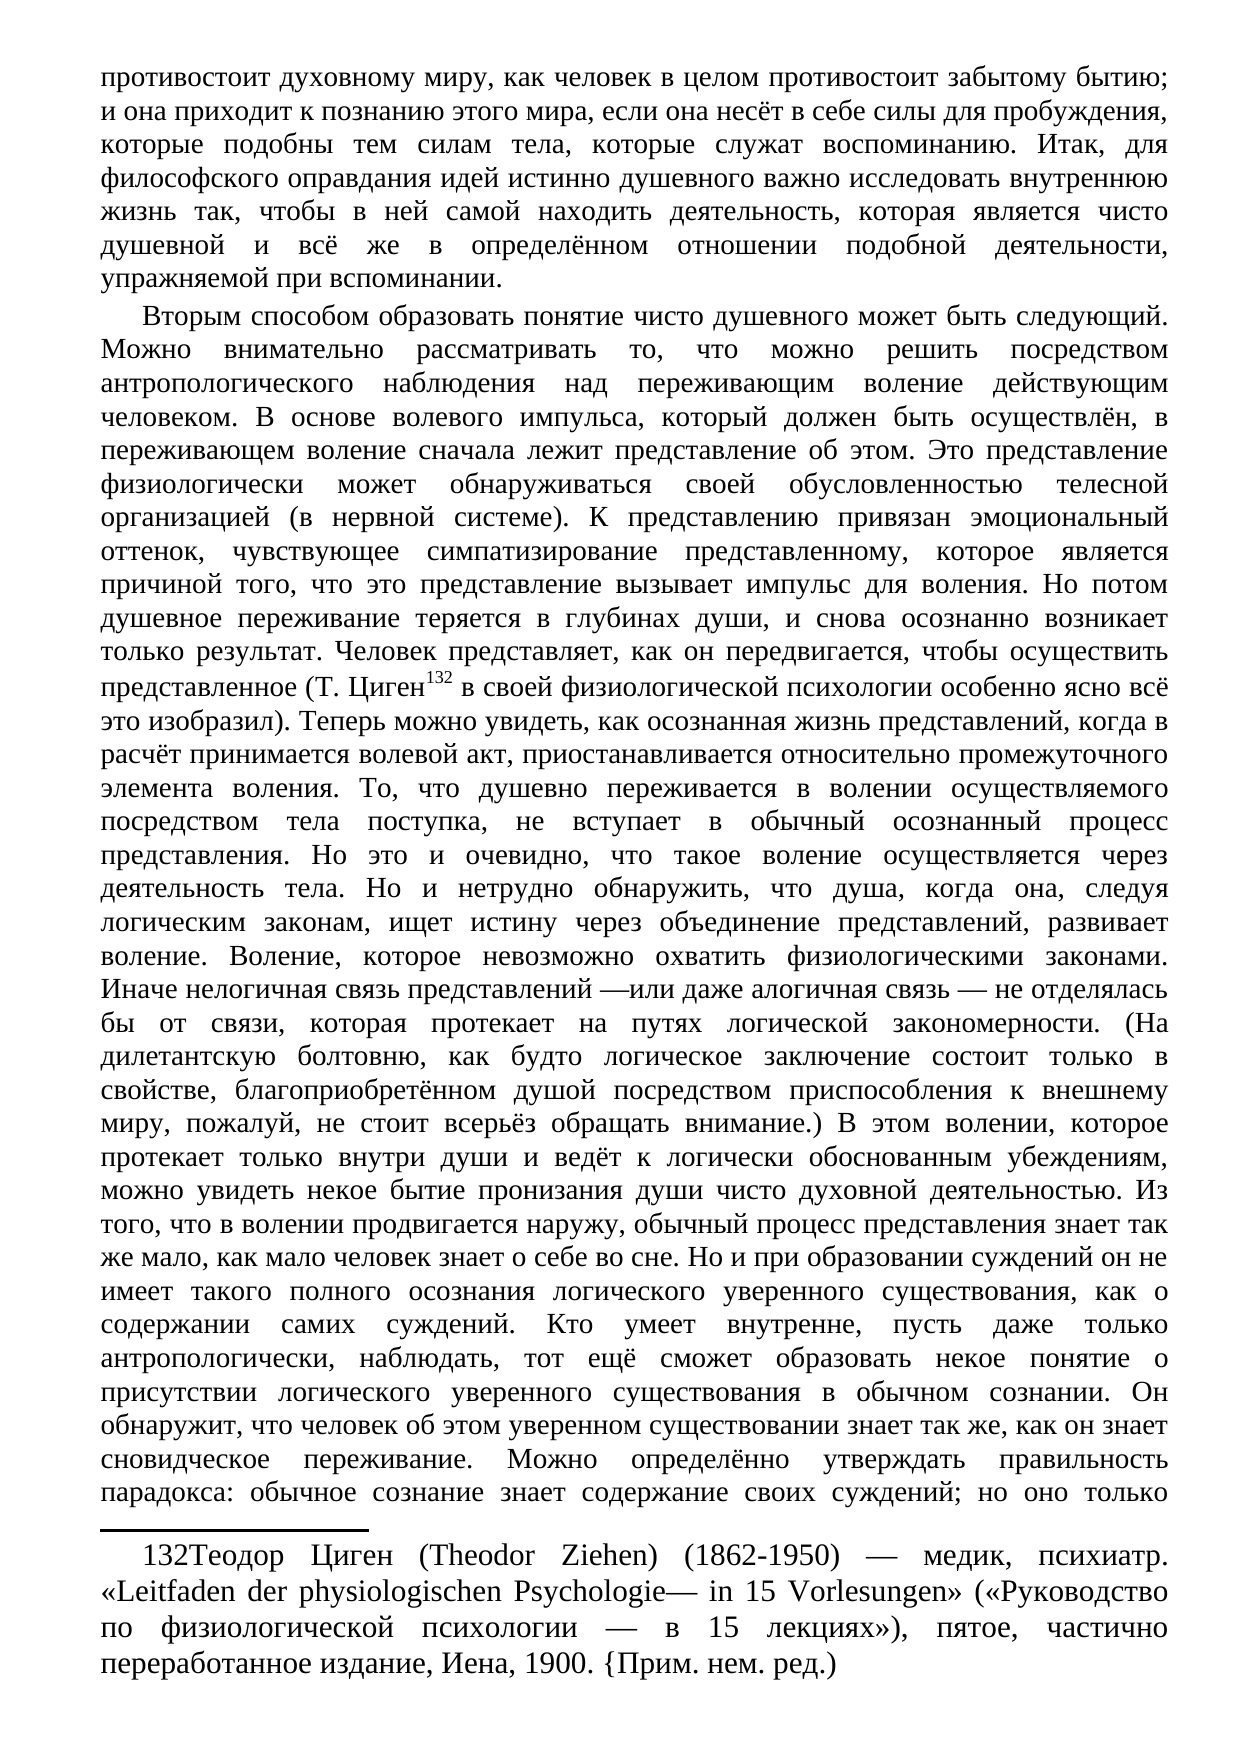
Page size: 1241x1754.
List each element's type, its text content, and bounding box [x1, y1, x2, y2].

text Теодор Циген (Theodor Ziehen) (1862-1950) — медик, психиатр. «Leitfaden der physiologischen Psychologie— in 15 Vorlesungen» («Руководство по физиологической психологии — в 15 лекциях»), пятое, частично переработанное издание, Иена, 1900. {Прим. нем. ред.) [100, 1537, 1169, 1680]
text противостоит духовному миру, как человек в целом противостоит забытому бытию; и она приходит к познанию этого мира, если она несёт в себе силы для пробуждения, которые подобны тем силам тела, которые служат воспоминанию. Итак, для философского оправдания идей истинно душевного важно исследовать внутреннюю жизнь так, чтобы в ней самой находить деятельность, которая является чисто душевной и всё же в определённом отношении подобной деятельности, упражняемой при вспоминании. [100, 59, 1169, 294]
text Вторым способом образовать понятие чисто душевного может быть следующий. Можно внимательно рассматривать то, что можно решить посредством антропологического наблюдения над переживающим воление действующим человеком. В основе волевого импульса, который должен быть осуществлён, в переживающем воление сначала лежит представление об этом. Это представление физиологически может обнаруживаться своей обусловленностью телесной организацией (в нервной системе). К представлению привязан эмоциональный оттенок, чувствующее симпатизирование представленному, которое является причиной того, что это представление вызывает импульс для воления. Но потом душевное переживание теряется в глубинах души, и снова осознанно возникает только результат. Человек представляет, как он передвигается, чтобы осуществить представленное (Т. Циген в своей физиологической психологии особенно ясно всё это изобразил). Теперь можно увидеть, как осознанная жизнь представлений, когда в расчёт принимается волевой акт, приостанавливается относительно промежуточного элемента воления. То, что душевно переживается в волении осуществляемого посредством тела поступка, не вступает в обычный осознанный процесс представления. Но это и очевидно, что такое воление осуществляется через деятельность тела. Но и нетрудно обнаружить, что душа, когда она, следуя логическим законам, ищет истину через объединение представлений, развивает воление. Воление, которое невозможно охватить физиологическими законами. Иначе нелогичная связь представлений —или даже алогичная связь — не отделялась бы от связи, которая протекает на путях логической закономерности. (На дилетантскую болтовню, как будто логическое заключение состоит только в свойстве, благоприобретённом душой посредством приспособления к внешнему миру, пожалуй, не стоит всерьёз обращать внимание.) В этом волении, которое протекает только внутри души и ведёт к логически обоснованным убеждениям, можно увидеть некое бытие пронизания души чисто духовной деятельностью. Из того, что в волении продвигается наружу, обычный процесс представления знает так же мало, как мало человек знает о себе во сне. Но и при образовании суждений он не имеет такого полного осознания логического уверенного существования, как о содержании самих суждений. Кто умеет внутренне, пусть даже только антропологически, наблюдать, тот ещё сможет образовать некое понятие о присутствии логического уверенного существования в обычном сознании. Он обнаружит, что человек об этом уверенном существовании знает так же, как он знает сновидческое переживание. Можно определённо утверждать правильность парадокса: обычное сознание знает содержание своих суждений; но оно только [100, 298, 1169, 1508]
